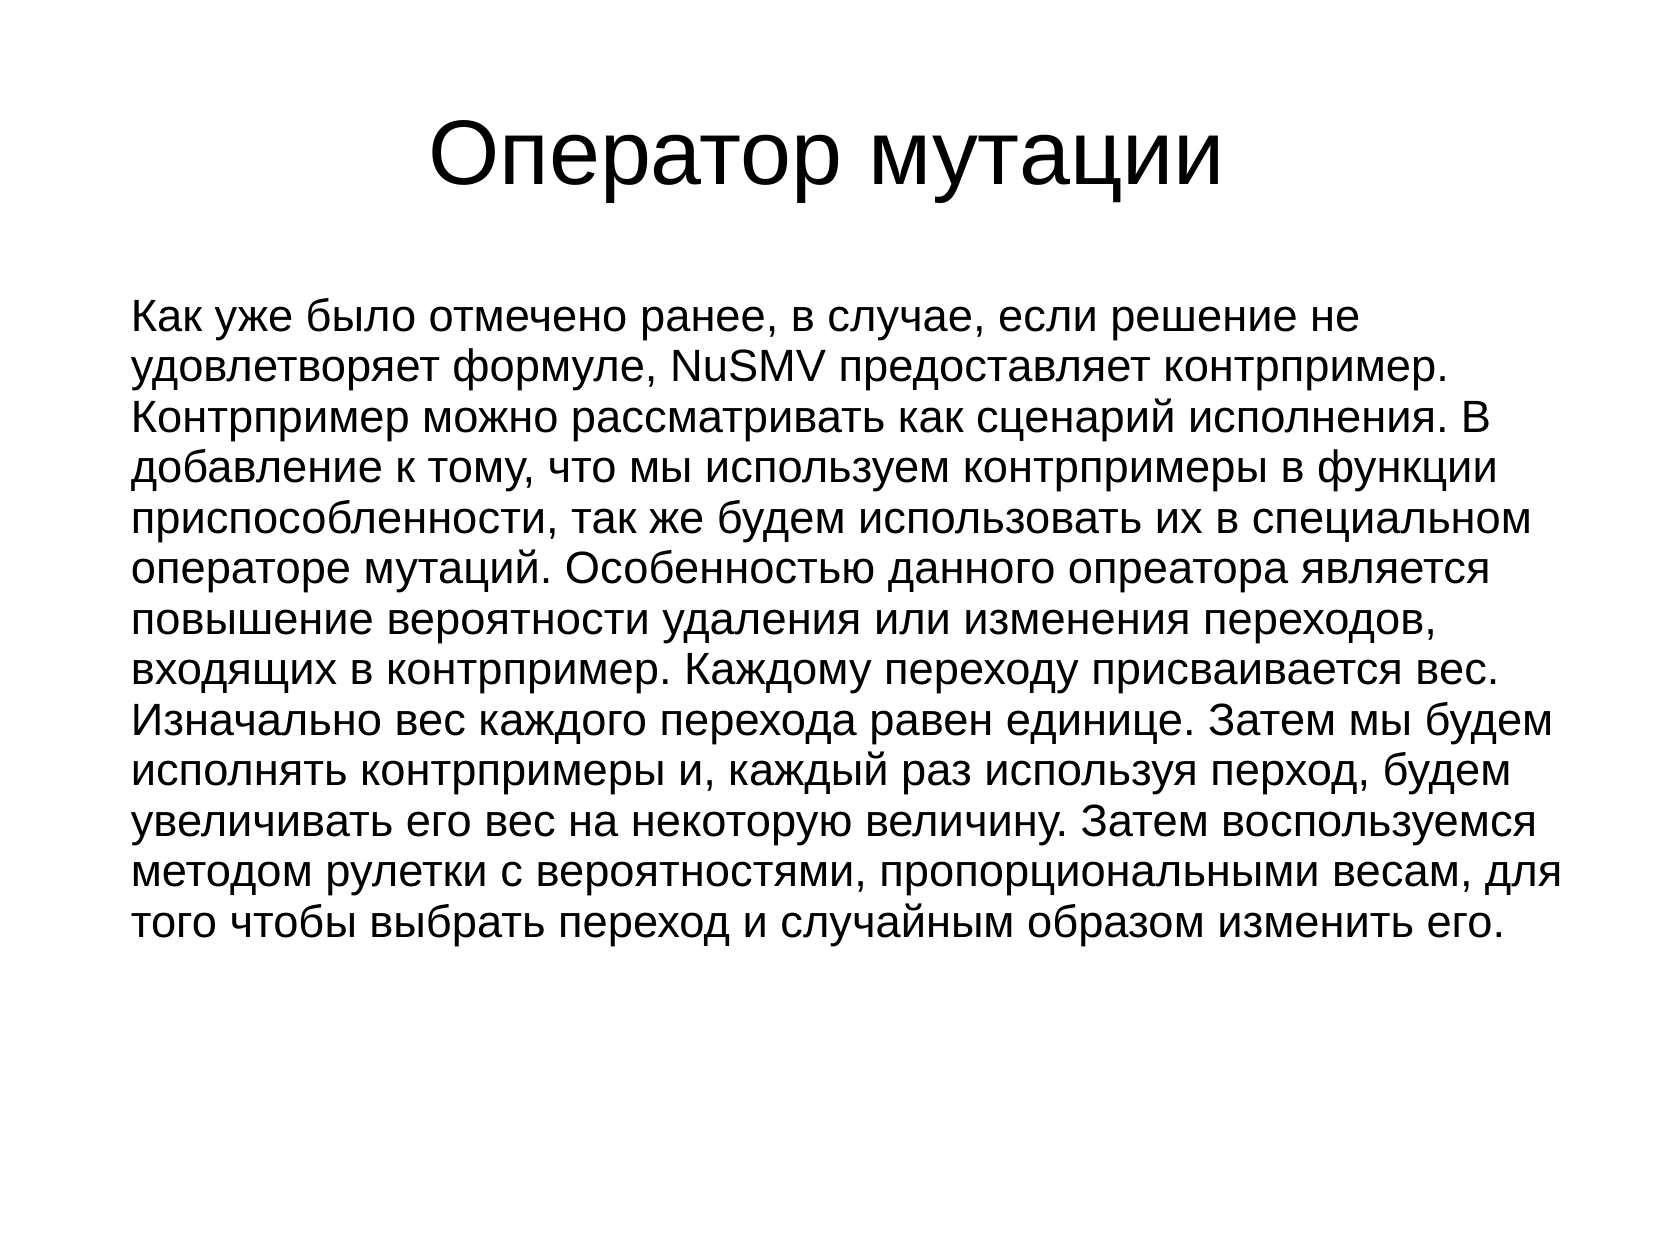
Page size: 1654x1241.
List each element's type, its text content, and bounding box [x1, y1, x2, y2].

title Оператор мутации [82, 49, 1571, 257]
list Как уже было отмечено ранее, в случае, если решение не удовлетворяет формуле, NuSMV предоставляет контрпример. Контрпример можно рассматривать как сценарий исполнения. В добавление к тому, что мы используем контрпримеры в функции приспособленности, так же будем использовать их в специальном операторе мутаций. Особенностью данного опреатора является повышение вероятности удаления или изменения переходов, входящих в контрпример. Каждому переходу присваивается вес. Изначально вес каждого перехода равен единице. Затем мы будем исполнять контрпримеры и, каждый раз используя перход, будем увеличивать его вес на некоторую величину. Затем воспользуемся методом рулетки с вероятностями, пропорциональными весам, для того чтобы выбрать переход и случайным образом изменить его. [82, 290, 1571, 1010]
